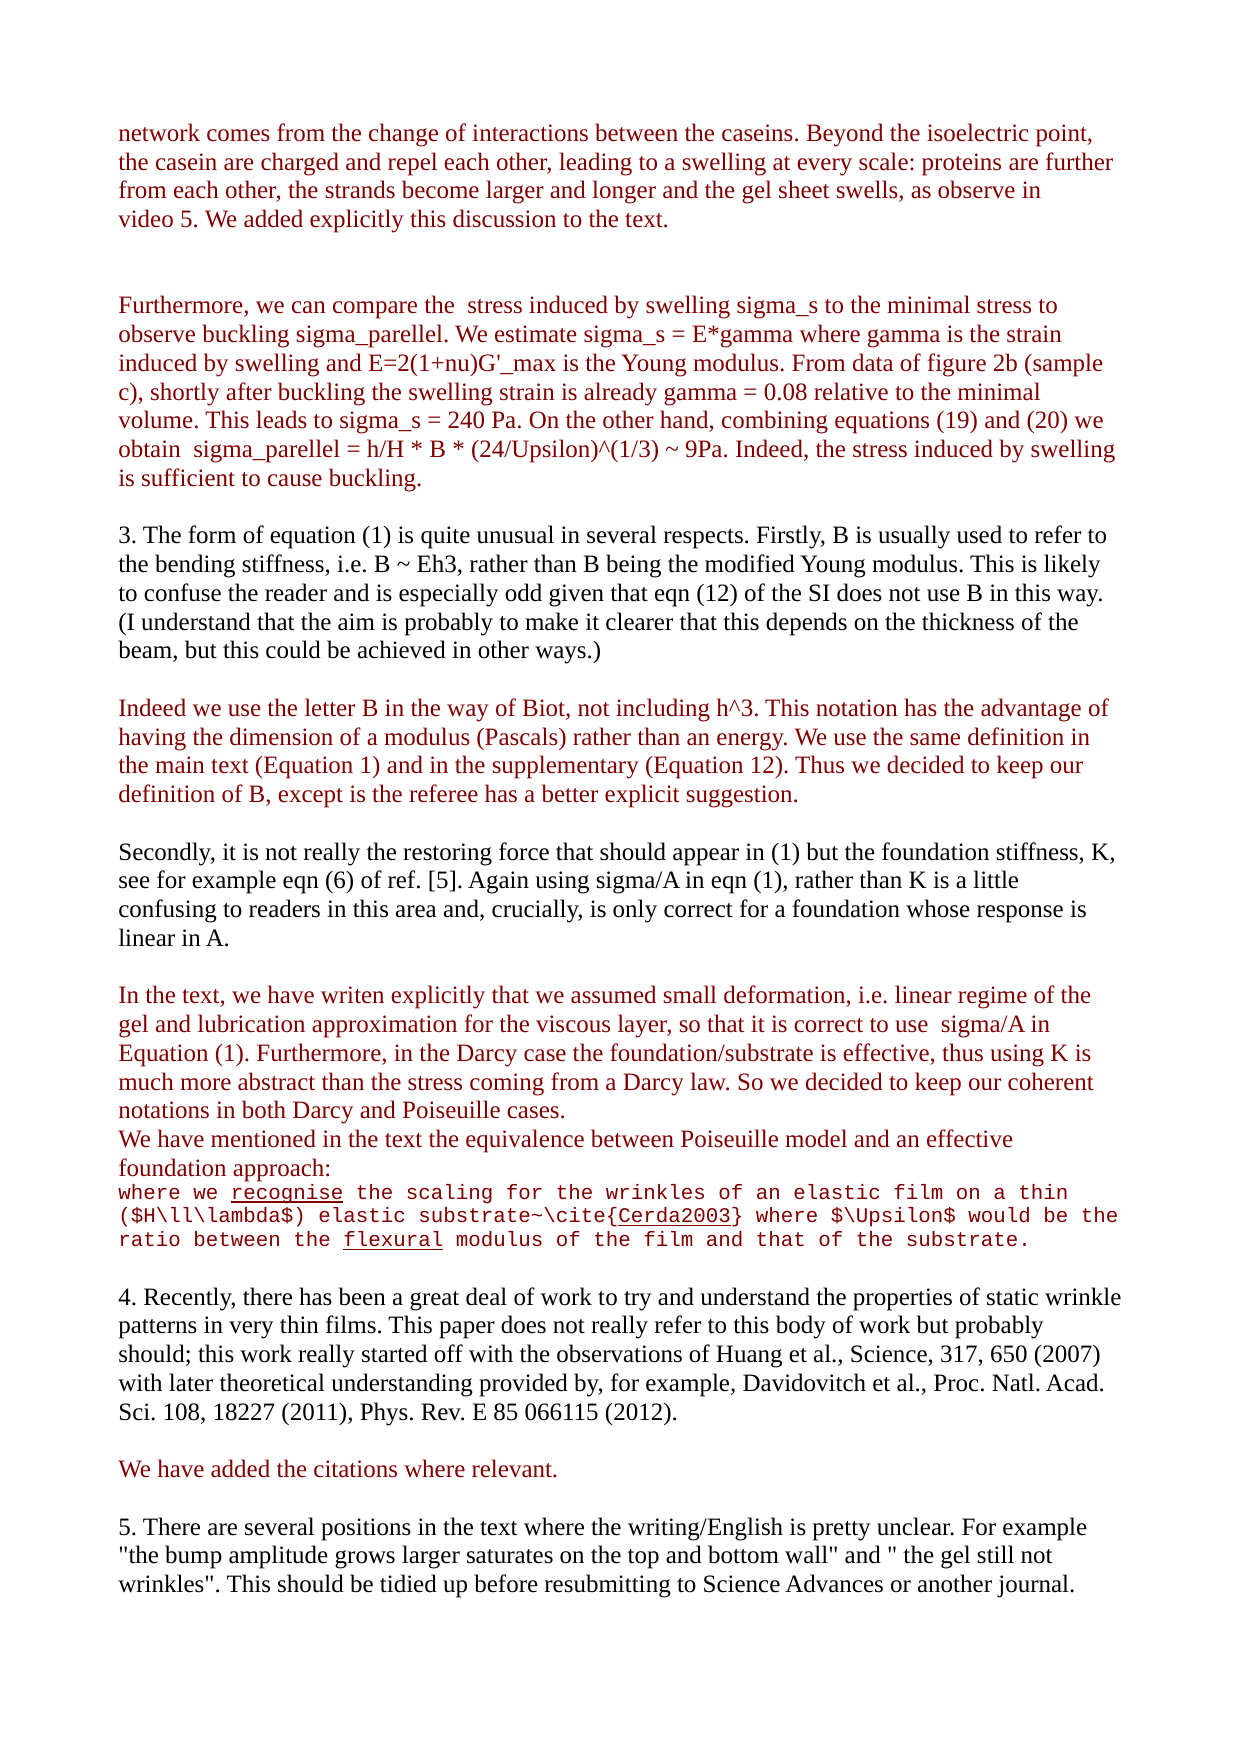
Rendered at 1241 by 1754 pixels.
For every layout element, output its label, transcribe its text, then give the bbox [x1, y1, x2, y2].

text Furthermore, we can compare the stress induced by swelling sigma_s to the minimal stress to observe buckling sigma_parellel. We estimate sigma_s = E*gamma where gamma is the strain induced by swelling and E=2(1+nu)G'_max is the Young modulus. From data of figure 2b (sample c), shortly after buckling the swelling strain is already gamma = 0.08 relative to the minimal volume. This leads to sigma_s = 240 Pa. On the other hand, combining equations (19) and (20) we obtain sigma_parellel = h/H * B * (24/Upsilon)^(1/3) ~ 9Pa. Indeed, the stress induced by swelling is sufficient to cause buckling. [118, 291, 1122, 492]
text 4. Recently, there has been a great deal of work to try and understand the properties of static wrinkle patterns in very thin films. This paper does not really refer to this body of work but probably should; this work really started off with the observations of Huang et al., Science, 317, 650 (2007) with later theoretical understanding provided by, for example, Davidovitch et al., Proc. Natl. Acad. Sci. 108, 18227 (2011), Phys. Rev. E 85 066115 (2012). [118, 1282, 1122, 1425]
text We have added the citations where relevant. 5. There are several positions in the text where the writing/English is pretty unclear. For example "the bump amplitude grows larger saturates on the top and bottom wall" and " the gel still not wrinkles". This should be tidied up before resubmitting to Science Advances or another journal. [118, 1454, 1122, 1598]
text Indeed we use the letter B in the way of Biot, not including h^3. This notation has the advantage of having the dimension of a modulus (Pascals) rather than an energy. We use the same definition in the main text (Equation 1) and in the supplementary (Equation 12). Thus we decided to keep our definition of B, except is the referee has a better explicit suggestion. [118, 693, 1122, 808]
text In the text, we have writen explicitly that we assumed small deformation, i.e. linear regime of the gel and lubrication approximation for the viscous layer, so that it is correct to use sigma/A in Equation (1). Furthermore, in the Darcy case the foundation/substrate is effective, thus using K is much more abstract than the stress coming from a Darcy law. So we decided to keep our coherent notations in both Darcy and Poiseuille cases. [118, 981, 1122, 1124]
text Secondly, it is not really the restoring force that should appear in (1) but the foundation stiffness, K, see for example eqn (6) of ref. [5]. Again using sigma/A in eqn (1), rather than K is a little confusing to readers in this area and, crucially, is only correct for a foundation whose response is linear in A. [118, 837, 1122, 952]
text where we recognise the scaling for the wrinkles of an elastic film on a thin ($H\ll\lambda$) elastic substrate~\cite{Cerda2003} where $\Upsilon$ would be the ratio between the flexural modulus of the film and that of the substrate. [118, 1182, 1122, 1253]
text 3. The form of equation (1) is quite unusual in several respects. Firstly, B is usually used to refer to the bending stiffness, i.e. B ~ Eh3, rather than B being the modified Young modulus. This is likely to confuse the reader and is especially odd given that eqn (12) of the SI does not use B in this way. (I understand that the aim is probably to make it clearer that this depends on the thickness of the beam, but this could be achieved in other ways.) [118, 521, 1122, 664]
text We have mentioned in the text the equivalence between Poiseuille model and an effective foundation approach: [118, 1124, 1122, 1182]
text network comes from the change of interactions between the caseins. Beyond the isoelectric point, the casein are charged and repel each other, leading to a swelling at every scale: proteins are further from each other, the strands become larger and longer and the gel sheet swells, as observe in video 5. We added explicitly this discussion to the text. [118, 118, 1122, 233]
